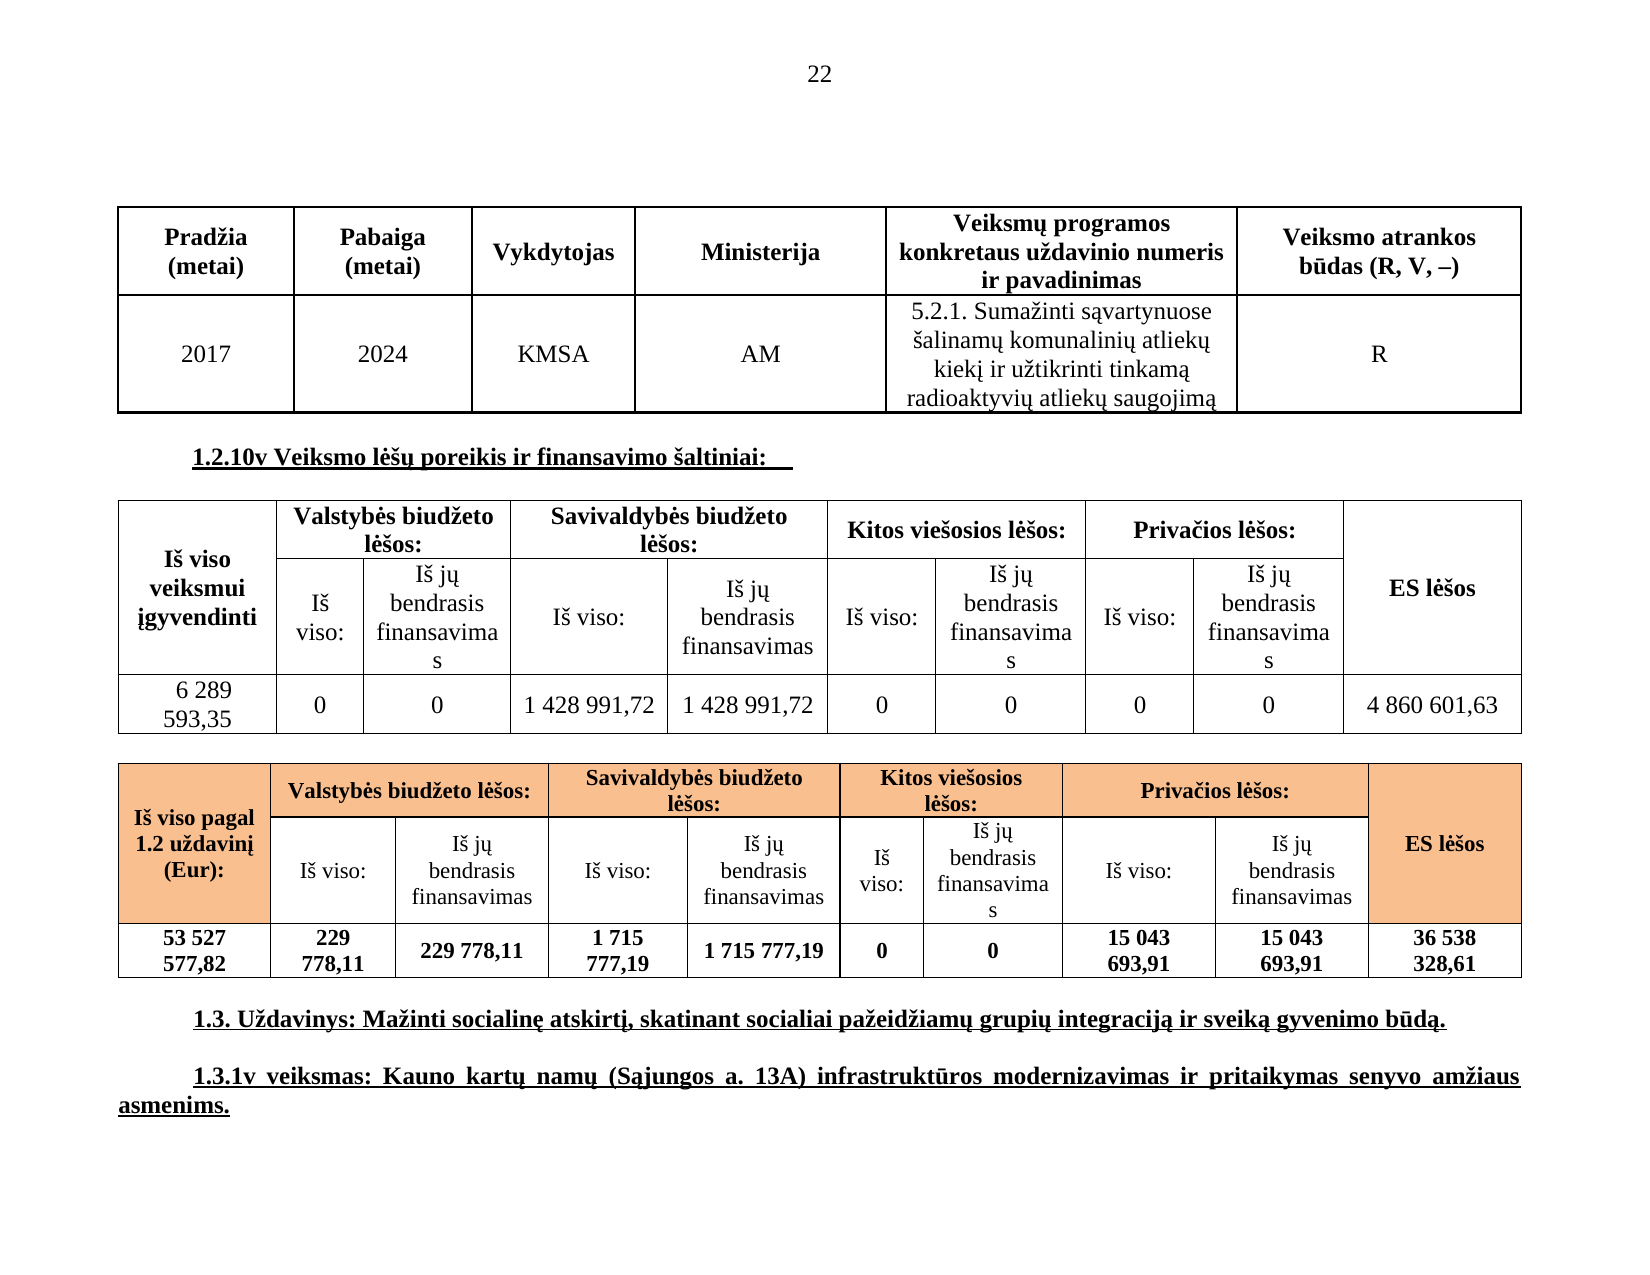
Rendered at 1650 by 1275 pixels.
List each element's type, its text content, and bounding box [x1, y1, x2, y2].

text 1.3.1v veiksmas: Kauno kartų namų (Sąjungos a. 13A) infrastruktūros modernizavimas ir pritaikymas senyvo amžiaus asmenims. [118, 1061, 1521, 1119]
table_cell 36 538 328,61 [1369, 924, 1521, 977]
table_cell Iš viso: [271, 818, 395, 923]
table_header Veiksmų programos konkretaus uždavinio numeris ir pavadinimas [887, 208, 1236, 294]
table_cell Iš viso: [549, 818, 687, 923]
table_cell 1 428 991,72 [668, 675, 827, 733]
table_header Kitos viešosios lėšos: [841, 764, 1062, 816]
table_cell 0 [936, 675, 1085, 733]
table_cell 1 428 991,72 [511, 675, 667, 733]
table_cell 2017 [119, 296, 293, 411]
text 1.3. Uždavinys: Mažinti socialinę atskirtį, skatinant socialiai pažeidžiamų grupių integraciją ir sveiką gyvenimo būdą. [118, 1004, 1521, 1033]
table_header Valstybės biudžeto lėšos: [277, 501, 510, 558]
table_header Savivaldybės biudžeto lėšos: [549, 764, 839, 816]
table_header Iš viso veiksmui įgyvendinti [119, 501, 276, 674]
table_cell 15 043 693,91 [1063, 924, 1215, 977]
table_header ES lėšos [1344, 501, 1521, 674]
table_cell 0 [1086, 675, 1193, 733]
table_cell 0 [828, 675, 935, 733]
table_cell 1 715 777,19 [549, 924, 687, 977]
table_header Vykdytojas [473, 208, 634, 294]
table_header Pradžia (metai) [119, 208, 293, 294]
table_cell 2024 [295, 296, 471, 411]
table_cell 1 715 777,19 [688, 924, 839, 977]
table_cell Iš viso: [828, 559, 935, 674]
table_cell Iš viso: [277, 559, 363, 674]
table_cell 5.2.1. Sumažinti sąvartynuose šalinamų komunalinių atliekų kiekį ir užtikrinti tinkamą radioaktyvių atliekų saugojimą [887, 296, 1236, 411]
table_cell 0 [364, 675, 510, 733]
table_header Privačios lėšos: [1063, 764, 1368, 816]
table_cell Iš jų bendrasis finansavimas [1194, 559, 1343, 674]
table_header Savivaldybės biudžeto lėšos: [511, 501, 827, 558]
table_cell Iš jų bendrasis finansavimas [668, 559, 827, 674]
table_cell Iš jų bendrasis finansavimas [924, 818, 1062, 923]
table_header Ministerija [636, 208, 885, 294]
table_cell Iš jų bendrasis finansavimas [936, 559, 1085, 674]
table_header Privačios lėšos: [1086, 501, 1343, 558]
table_cell Iš jų bendrasis finansavimas [688, 818, 839, 923]
table_cell Iš viso: [1063, 818, 1215, 923]
table_header Valstybės biudžeto lėšos: [271, 764, 548, 816]
table_cell R [1238, 296, 1520, 411]
table_header Veiksmo atrankos būdas (R, V, –) [1238, 208, 1520, 294]
table_cell Iš viso: [511, 559, 667, 674]
table_header Iš viso pagal 1.2 uždavinį (Eur): [119, 764, 270, 923]
table_cell 0 [1194, 675, 1343, 733]
table_header Pabaiga (metai) [295, 208, 471, 294]
table_cell 0 [924, 924, 1062, 977]
text 1.2.10v Veiksmo lėšų poreikis ir finansavimo šaltiniai: [118, 442, 1521, 471]
table_cell AM [636, 296, 885, 411]
table_cell Iš jų bendrasis finansavimas [396, 818, 548, 923]
table_cell 53 527 577,82 [119, 924, 270, 977]
table_cell 229 778,11 [396, 924, 548, 977]
table_cell 229 778,11 [271, 924, 395, 977]
table_cell 0 [277, 675, 363, 733]
table_cell 4 860 601,63 [1344, 675, 1521, 733]
table_cell KMSA [473, 296, 634, 411]
table_cell 6 289 593,35 [119, 675, 276, 733]
table_cell Iš viso: [841, 818, 923, 923]
table_cell Iš viso: [1086, 559, 1193, 674]
table_header Kitos viešosios lėšos: [828, 501, 1085, 558]
table_header ES lėšos [1369, 764, 1521, 923]
table_cell Iš jų bendrasis finansavimas [364, 559, 510, 674]
table_cell 0 [841, 924, 923, 977]
table_cell 15 043 693,91 [1216, 924, 1368, 977]
table_cell Iš jų bendrasis finansavimas [1216, 818, 1368, 923]
